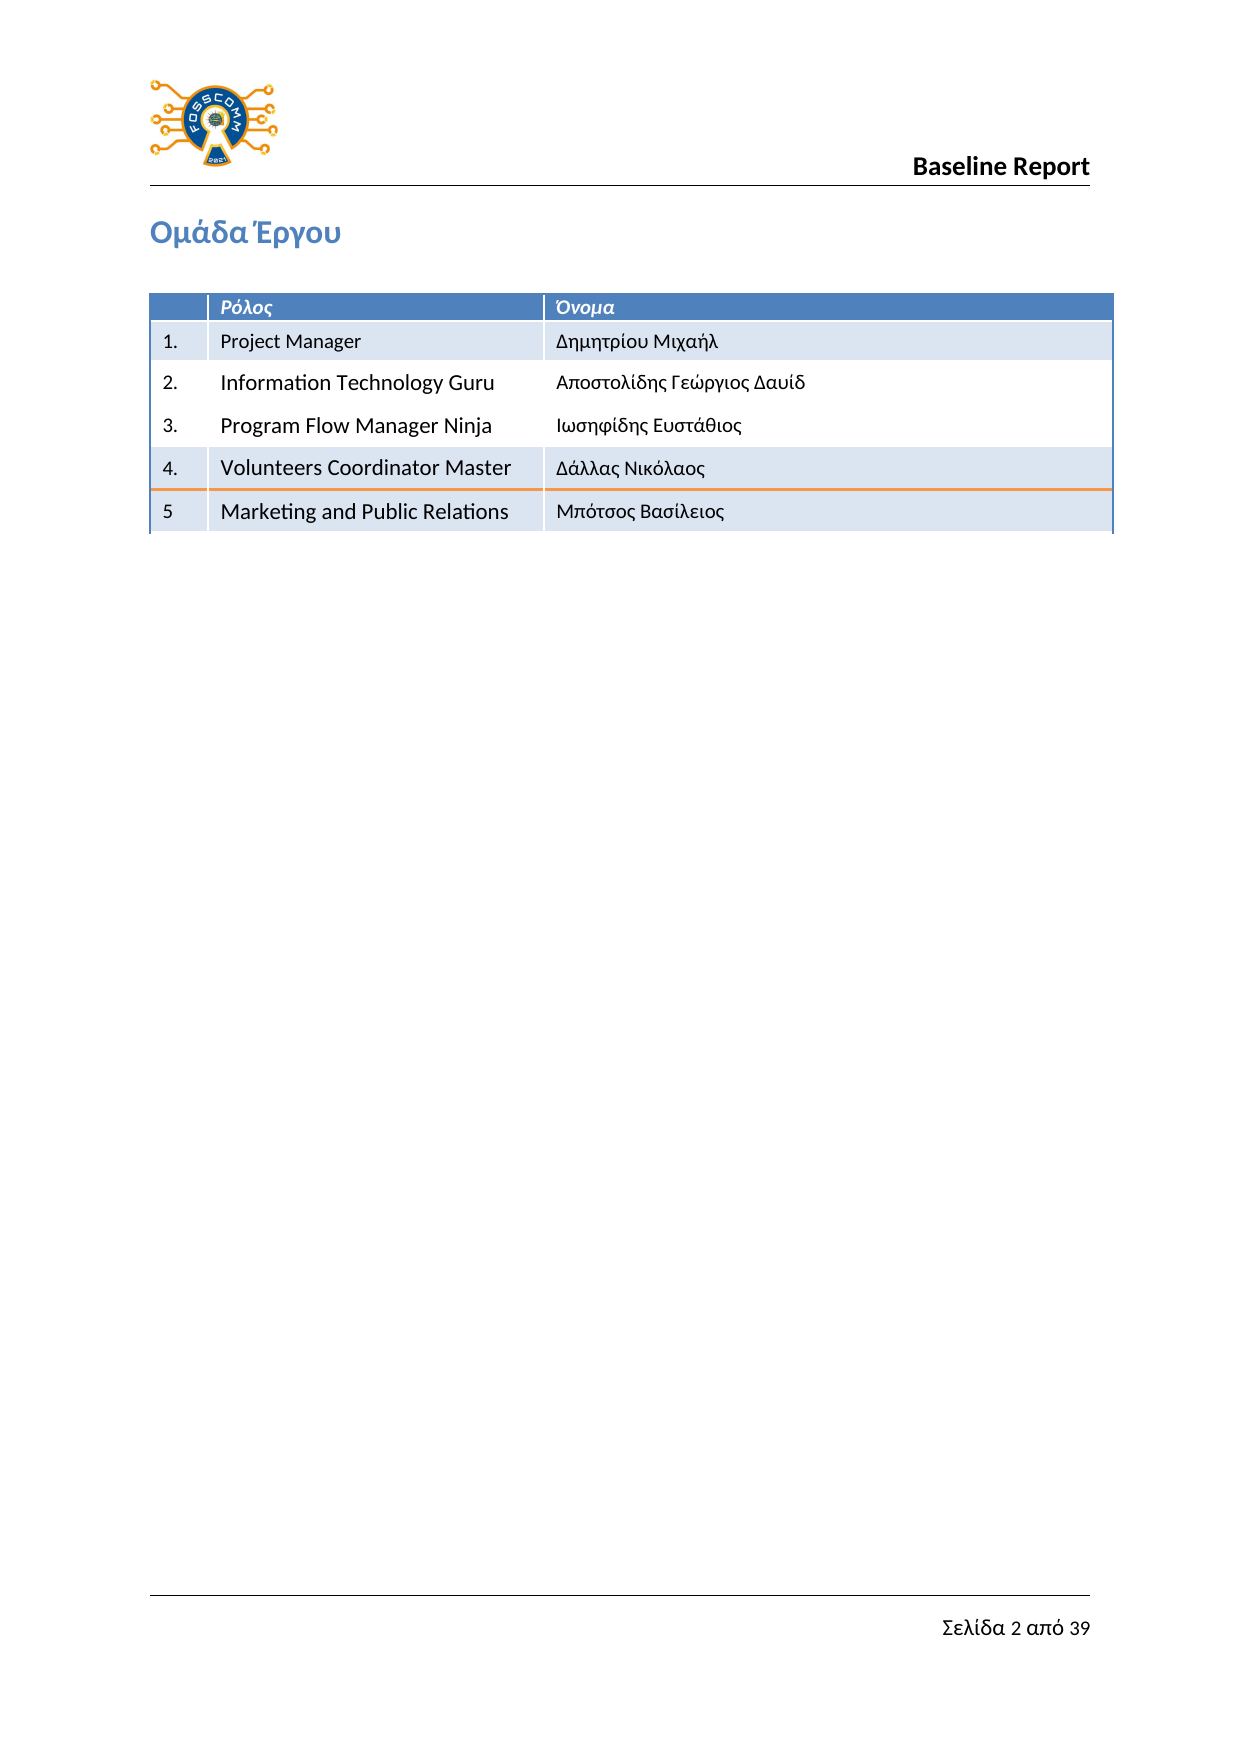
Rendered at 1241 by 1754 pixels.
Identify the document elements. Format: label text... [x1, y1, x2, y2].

table_cell Αποστολίδης Γεώργιος Δαυίδ [545, 362, 1112, 403]
table_cell Marketing and Public Relations [209, 491, 543, 531]
table_header [151, 295, 207, 320]
table_cell Project Manager [209, 322, 543, 360]
table_cell Δάλλας Νικόλαος [545, 447, 1112, 488]
table_cell [151, 362, 207, 403]
table_cell 5 [151, 491, 207, 531]
table_cell 4 [151, 405, 207, 445]
table_header Ρόλος [209, 295, 543, 320]
table_header Όνομα [545, 295, 1112, 320]
table_cell Ιωσηφίδης Ευστάθιος [545, 405, 1112, 445]
text Ομάδα Έργου [150, 211, 1090, 252]
table_cell Μπότσος Βασίλειος [545, 491, 1112, 531]
table_cell Information Technology Guru [209, 362, 543, 403]
table_cell [151, 322, 207, 360]
picture [150, 73, 278, 176]
table_cell Volunteers Coordinator Master [209, 447, 543, 488]
table_cell Δημητρίου Μιχαήλ [545, 322, 1112, 360]
table_cell Program Flow Manager Ninja [209, 405, 543, 445]
table_cell [151, 447, 207, 488]
